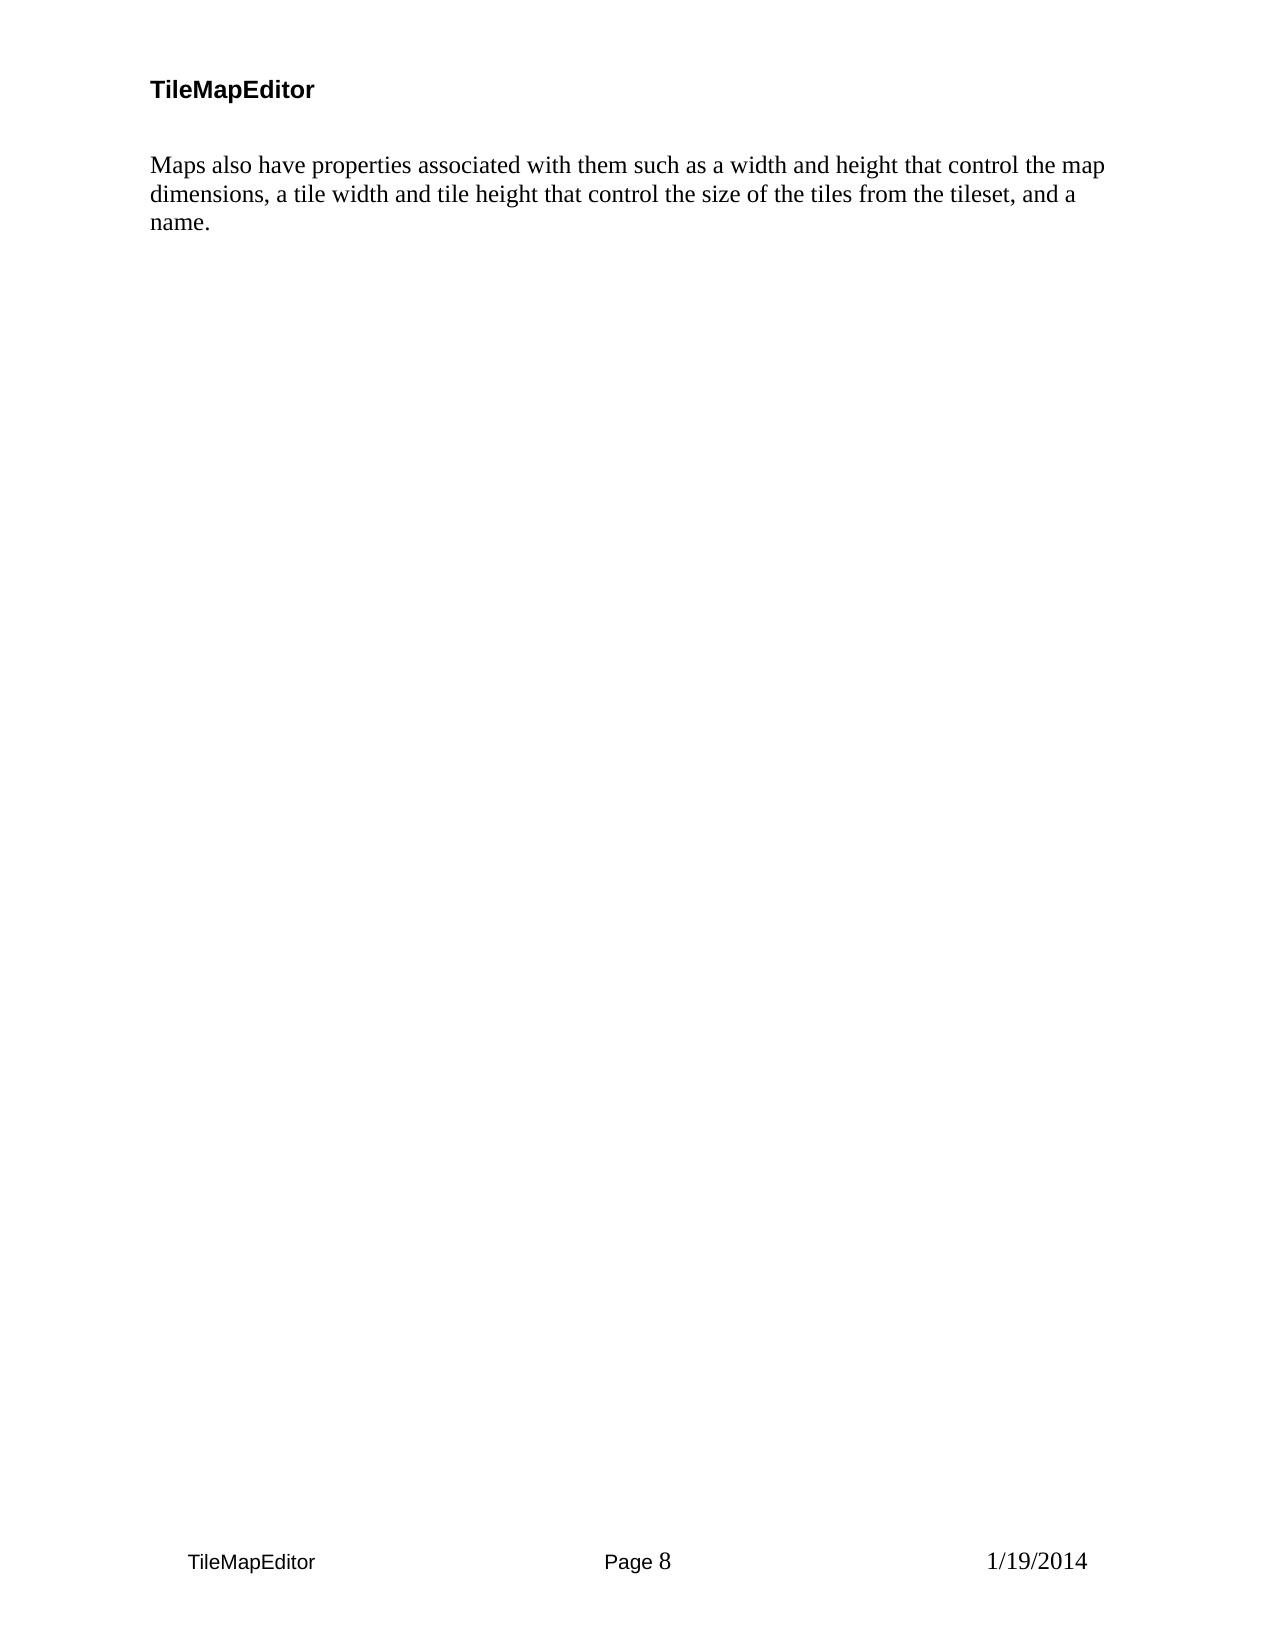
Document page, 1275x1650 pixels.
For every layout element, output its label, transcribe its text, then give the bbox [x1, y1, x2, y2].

text Maps also have properties associated with them such as a width and height that control the map dimensions, a tile width and tile height that control the size of the tiles from the tileset, and a name. [150, 150, 1125, 236]
